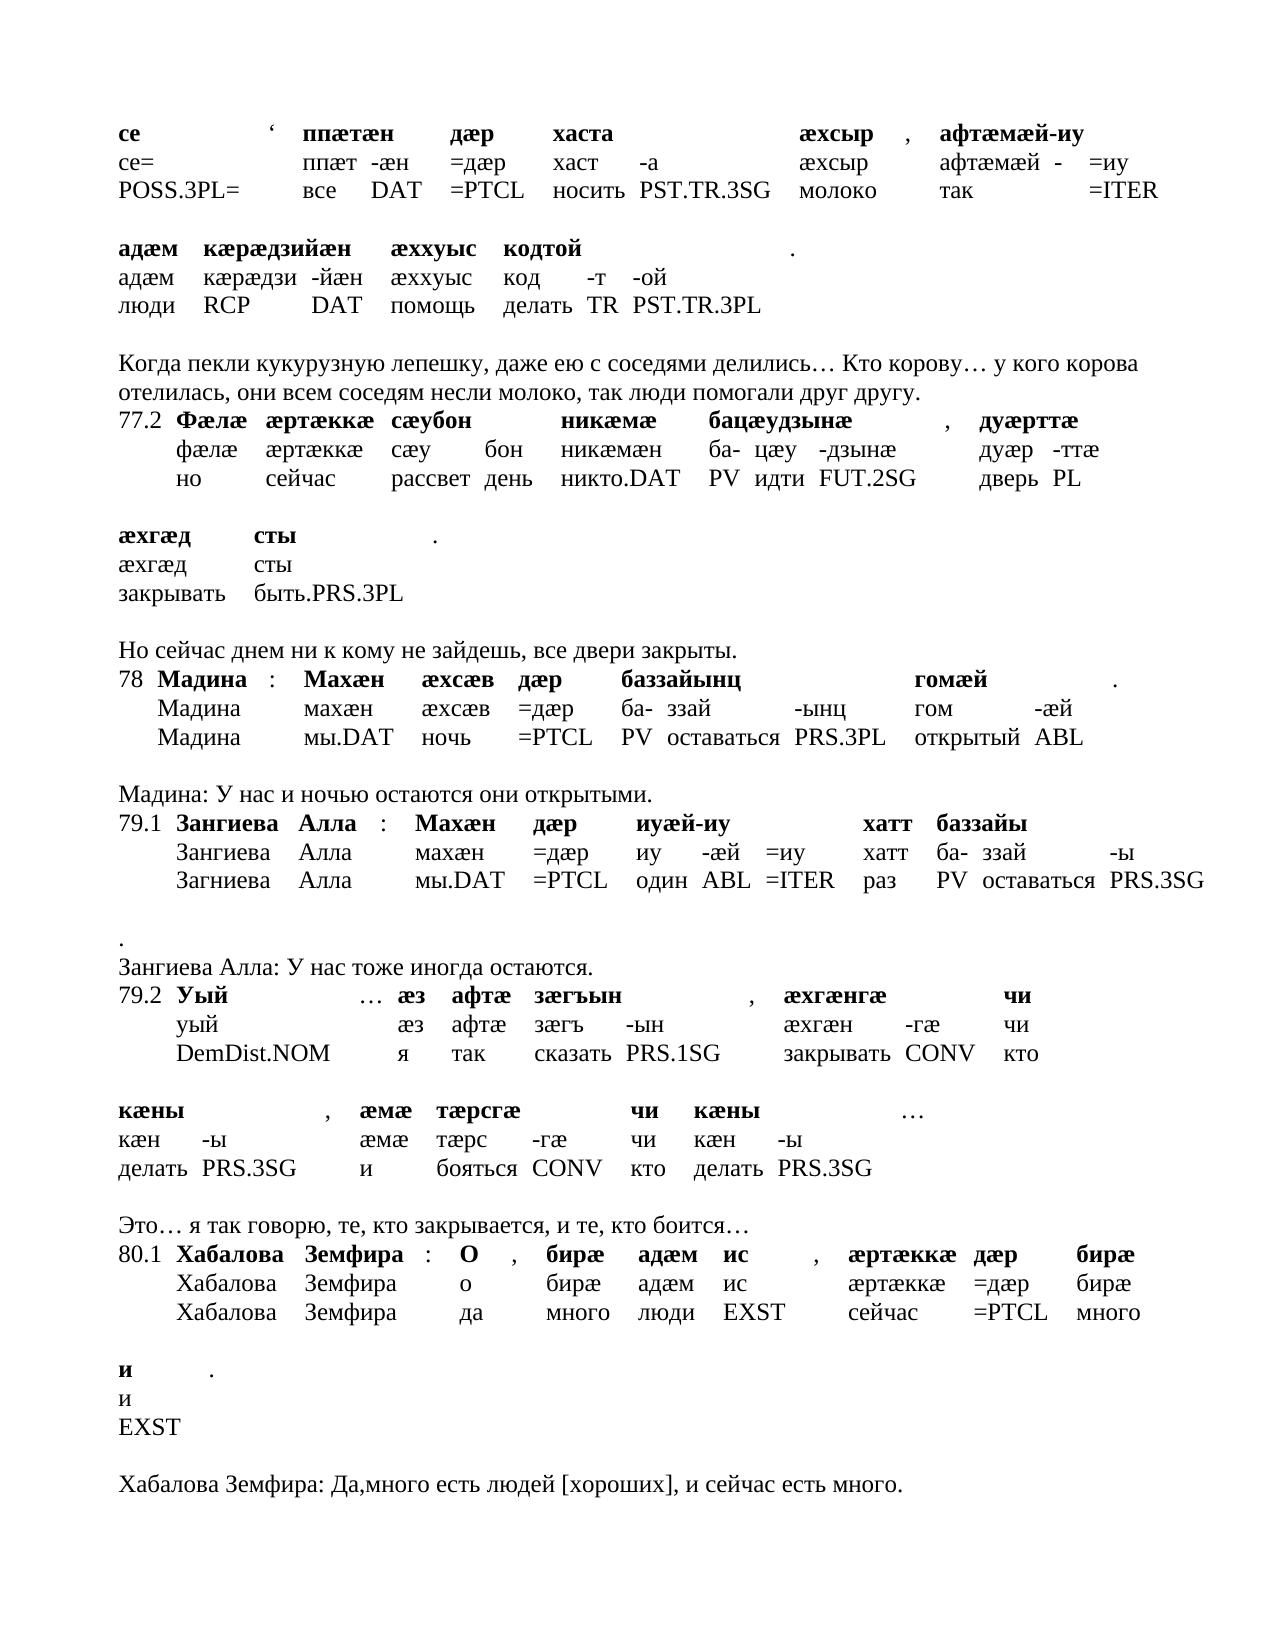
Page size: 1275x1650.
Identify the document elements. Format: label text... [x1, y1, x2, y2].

text Мадина [157, 693, 241, 722]
text Хабалова Земфира: Да,много есть людей [хороших], и сейчас есть много. [118, 1469, 1249, 1498]
text Зангиева [176, 837, 271, 866]
text люди [638, 1297, 695, 1326]
text Хабалова [176, 1268, 277, 1297]
text никæмæ [561, 406, 694, 434]
text Алла [298, 837, 352, 866]
text тæрсгæ [436, 1096, 617, 1124]
text бацæудзынæ [708, 406, 931, 434]
text æххуыс [390, 233, 489, 262]
text Загниева [176, 866, 271, 894]
text : [424, 1239, 446, 1268]
text æмæ [359, 1096, 422, 1124]
text сæу [391, 434, 471, 463]
text и [118, 1383, 181, 1412]
text -ын [626, 1009, 721, 1038]
text æз [397, 981, 438, 1009]
text адæм [118, 262, 176, 291]
text , [324, 1096, 346, 1124]
text дæр [518, 664, 607, 693]
text Махæн [415, 808, 519, 837]
text -ы [1109, 837, 1204, 866]
text Земфира [304, 1297, 397, 1326]
text се= [118, 147, 240, 176]
text идти [754, 463, 805, 492]
text -æй [702, 837, 752, 866]
text æхсыр [799, 147, 877, 176]
text люди [118, 291, 176, 319]
text PRS.3SG [202, 1153, 297, 1182]
text PV [621, 722, 653, 751]
text PV [936, 866, 968, 894]
text много [1076, 1297, 1141, 1326]
text æз [397, 1009, 424, 1038]
text О [459, 1239, 497, 1268]
text иуæй-иу [636, 808, 849, 837]
text ба- [708, 434, 741, 463]
text никæмæн [561, 434, 681, 463]
text сты [253, 549, 404, 578]
text махæн [415, 837, 505, 866]
text æхгæд [118, 521, 240, 549]
text -дзынæ [819, 434, 917, 463]
text афтæ [451, 1009, 506, 1038]
text дæр [533, 808, 622, 837]
text TR [587, 291, 619, 319]
text . [1112, 664, 1133, 693]
text бирæ [546, 1239, 624, 1268]
text носить [553, 176, 625, 204]
text Алла [298, 866, 352, 894]
text чи [1003, 981, 1053, 1009]
text POSS.3PL= [118, 176, 240, 204]
text бирæ [1076, 1268, 1141, 1297]
text æхгæнгæ [783, 981, 989, 1009]
text день [484, 463, 533, 492]
text æхгæн [783, 1009, 891, 1038]
text ззай [982, 837, 1096, 866]
text раз [863, 866, 908, 894]
text Земфира [304, 1239, 411, 1268]
text 77.2 [118, 406, 162, 434]
text кодтой [503, 233, 776, 262]
text фæлæ [176, 434, 238, 463]
text зæгъын [534, 981, 735, 1009]
text сейчас [848, 1297, 946, 1326]
text =PTCL [518, 722, 593, 751]
text Хабалова [176, 1239, 291, 1268]
text -гæ [532, 1124, 603, 1153]
text -т [587, 262, 619, 291]
text . [789, 233, 810, 262]
text Когда пекли кукурузную лепешку, даже ею с соседями делились… Кто корову… у кого корова отелилась, они всем соседям несли молоко, так люди помогали друг другу. [118, 348, 1249, 406]
text : [269, 664, 290, 693]
text гомæй [914, 664, 1098, 693]
text чи [630, 1096, 680, 1124]
text сты [253, 521, 418, 549]
text бирæ [1076, 1239, 1155, 1268]
text æхгæд [118, 549, 226, 578]
text хатт [863, 837, 908, 866]
text сæубон [391, 406, 547, 434]
text баззайы [936, 808, 1218, 837]
text адæм [638, 1268, 695, 1297]
text о [459, 1268, 483, 1297]
text кто [1003, 1038, 1039, 1067]
text æмæ [359, 1124, 409, 1153]
text тæрс [436, 1124, 518, 1153]
text мы.DAT [415, 866, 505, 894]
text EXST [723, 1297, 786, 1326]
text EXST [118, 1412, 181, 1441]
text . [432, 521, 453, 549]
text æртæккæ [265, 406, 377, 434]
text махæн [303, 693, 394, 722]
text бояться [436, 1153, 518, 1182]
text . [208, 1354, 229, 1383]
text , [944, 406, 965, 434]
text много [546, 1297, 610, 1326]
text да [459, 1297, 483, 1326]
text PRS.3SG [1109, 866, 1204, 894]
text гом [914, 693, 1020, 722]
text æхсæв [421, 693, 490, 722]
text 79.1 [118, 808, 162, 837]
text PL [1052, 463, 1099, 492]
text делать [694, 1153, 763, 1182]
text =ITER [765, 866, 835, 894]
text ппæтæн [302, 118, 436, 147]
text но [176, 463, 238, 492]
text DAT [371, 176, 422, 204]
text … [900, 1096, 925, 1124]
text -æн [371, 147, 422, 176]
text , [904, 118, 926, 147]
text и [359, 1153, 409, 1182]
text Зангиева [176, 808, 284, 837]
text кæрæдзийæн [203, 233, 377, 262]
text ‘ [268, 118, 289, 147]
text се [118, 118, 254, 147]
text бон [484, 434, 533, 463]
text закрывать [783, 1038, 891, 1067]
text никто.DAT [561, 463, 681, 492]
text хатт [863, 808, 922, 837]
text делать [118, 1153, 188, 1182]
text иу [636, 837, 688, 866]
text -гæ [905, 1009, 976, 1038]
text ночь [421, 722, 490, 751]
text ABL [1034, 722, 1084, 751]
text -ы [202, 1124, 297, 1153]
text чи [1003, 1009, 1039, 1038]
text -йæн [311, 262, 363, 291]
text =иу [1089, 147, 1158, 176]
text код [503, 262, 573, 291]
text бирæ [546, 1268, 610, 1297]
text ппæт [302, 147, 357, 176]
text =PTCL [450, 176, 525, 204]
text быть.PRS.3PL [253, 578, 404, 607]
text 80.1 [118, 1239, 162, 1268]
text ис [723, 1239, 799, 1268]
text =PTCL [973, 1297, 1049, 1326]
text так [451, 1038, 506, 1067]
text чи [630, 1124, 666, 1153]
text DemDist.NOM [176, 1038, 331, 1067]
text RCP [203, 291, 297, 319]
text Это… я так говорю, те, кто закрывается, и те, кто боится… [118, 1211, 1249, 1239]
text один [636, 866, 688, 894]
text дуæрттæ [979, 406, 1113, 434]
text оставаться [667, 722, 780, 751]
text æххуыс [390, 262, 475, 291]
text сказать [534, 1038, 612, 1067]
text делать [503, 291, 573, 319]
text , [813, 1239, 834, 1268]
text кæны [118, 1096, 311, 1124]
text и [118, 1354, 194, 1383]
text . [118, 923, 139, 952]
text -ынц [794, 693, 887, 722]
text баззайынц [621, 664, 901, 693]
text -а [639, 147, 771, 176]
text ба- [621, 693, 653, 722]
text дверь [979, 463, 1039, 492]
text æртæккæ [265, 434, 363, 463]
text , [511, 1239, 532, 1268]
text Уый [176, 981, 344, 1009]
text CONV [905, 1038, 976, 1067]
text PST.TR.3PL [632, 291, 762, 319]
text Зангиева Алла: У нас тоже иногда остаются. [118, 952, 1249, 981]
text адæм [638, 1239, 709, 1268]
text Земфира [304, 1268, 397, 1297]
text -ы [777, 1124, 872, 1153]
text зæгъ [534, 1009, 612, 1038]
text уый [176, 1009, 331, 1038]
text Хабалова [176, 1297, 277, 1326]
text PST.TR.3SG [639, 176, 771, 204]
text =иу [765, 837, 835, 866]
text кæны [694, 1096, 886, 1124]
text PV [708, 463, 741, 492]
text дæр [450, 118, 539, 147]
text кæрæдзи [203, 262, 297, 291]
text 79.2 [118, 981, 162, 1009]
text ба- [936, 837, 968, 866]
text Мадина: У нас и ночью остаются они открытыми. [118, 779, 1249, 808]
text - [1054, 147, 1075, 176]
text оставаться [982, 866, 1096, 894]
text афтæ [451, 981, 520, 1009]
text ззай [667, 693, 780, 722]
text DAT [311, 291, 363, 319]
text дæр [973, 1239, 1062, 1268]
text =ITER [1089, 176, 1158, 204]
text кто [630, 1153, 666, 1182]
text =дæр [533, 837, 608, 866]
text =дæр [518, 693, 593, 722]
text Мадина [157, 664, 255, 693]
text рассвет [391, 463, 471, 492]
text Мадина [157, 722, 241, 751]
text PRS.3SG [777, 1153, 872, 1182]
text адæм [118, 233, 189, 262]
text , [748, 981, 769, 1009]
text -ттæ [1052, 434, 1099, 463]
text кæн [118, 1124, 188, 1153]
text PRS.1SG [626, 1038, 721, 1067]
text афтæмæй [939, 147, 1040, 176]
text =PTCL [533, 866, 608, 894]
text ис [723, 1268, 786, 1297]
text мы.DAT [303, 722, 394, 751]
text -æй [1034, 693, 1084, 722]
text Махæн [303, 664, 408, 693]
text сейчас [265, 463, 363, 492]
text … [358, 981, 383, 1009]
text кæн [694, 1124, 763, 1153]
text FUT.2SG [819, 463, 917, 492]
text =дæр [450, 147, 525, 176]
text ABL [702, 866, 752, 894]
text закрывать [118, 578, 226, 607]
text хаста [553, 118, 785, 147]
text так [939, 176, 1040, 204]
text æртæккæ [848, 1239, 959, 1268]
text все [302, 176, 357, 204]
text æхсыр [799, 118, 891, 147]
text CONV [532, 1153, 603, 1182]
text помощь [390, 291, 475, 319]
text : [380, 808, 401, 837]
text 78 [118, 664, 143, 693]
text æхсæв [421, 664, 504, 693]
text æртæккæ [848, 1268, 946, 1297]
text Но сейчас днем ни к кому не зайдешь, все двери закрыты. [118, 636, 1249, 664]
text Фæлæ [176, 406, 252, 434]
text =дæр [973, 1268, 1049, 1297]
text молоко [799, 176, 877, 204]
text афтæмæй-иу [939, 118, 1172, 147]
text PRS.3PL [794, 722, 887, 751]
text я [397, 1038, 424, 1067]
text открытый [914, 722, 1020, 751]
text хаст [553, 147, 625, 176]
text -ой [632, 262, 762, 291]
text цæу [754, 434, 805, 463]
text Алла [298, 808, 366, 837]
text дуæр [979, 434, 1039, 463]
